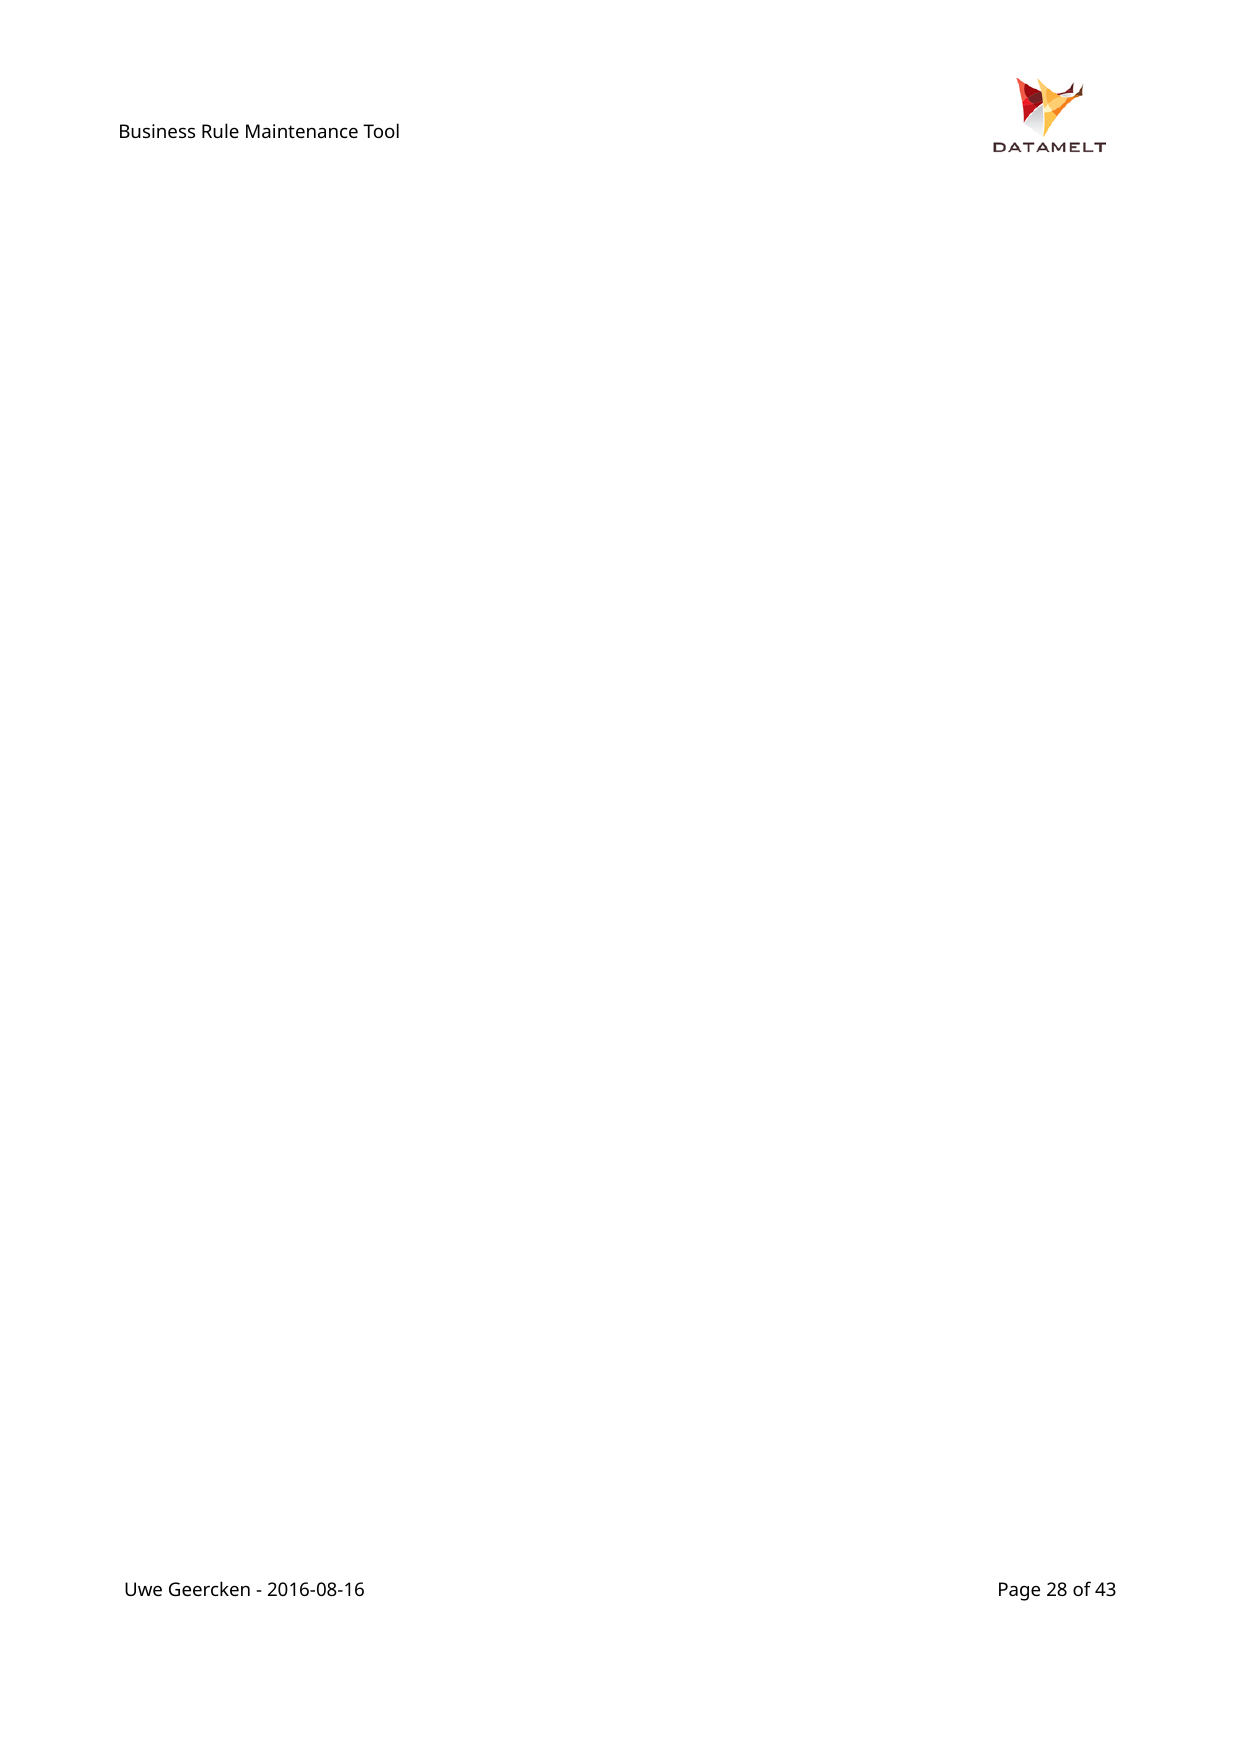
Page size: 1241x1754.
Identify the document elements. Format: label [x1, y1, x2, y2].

picture [992, 69, 1107, 160]
